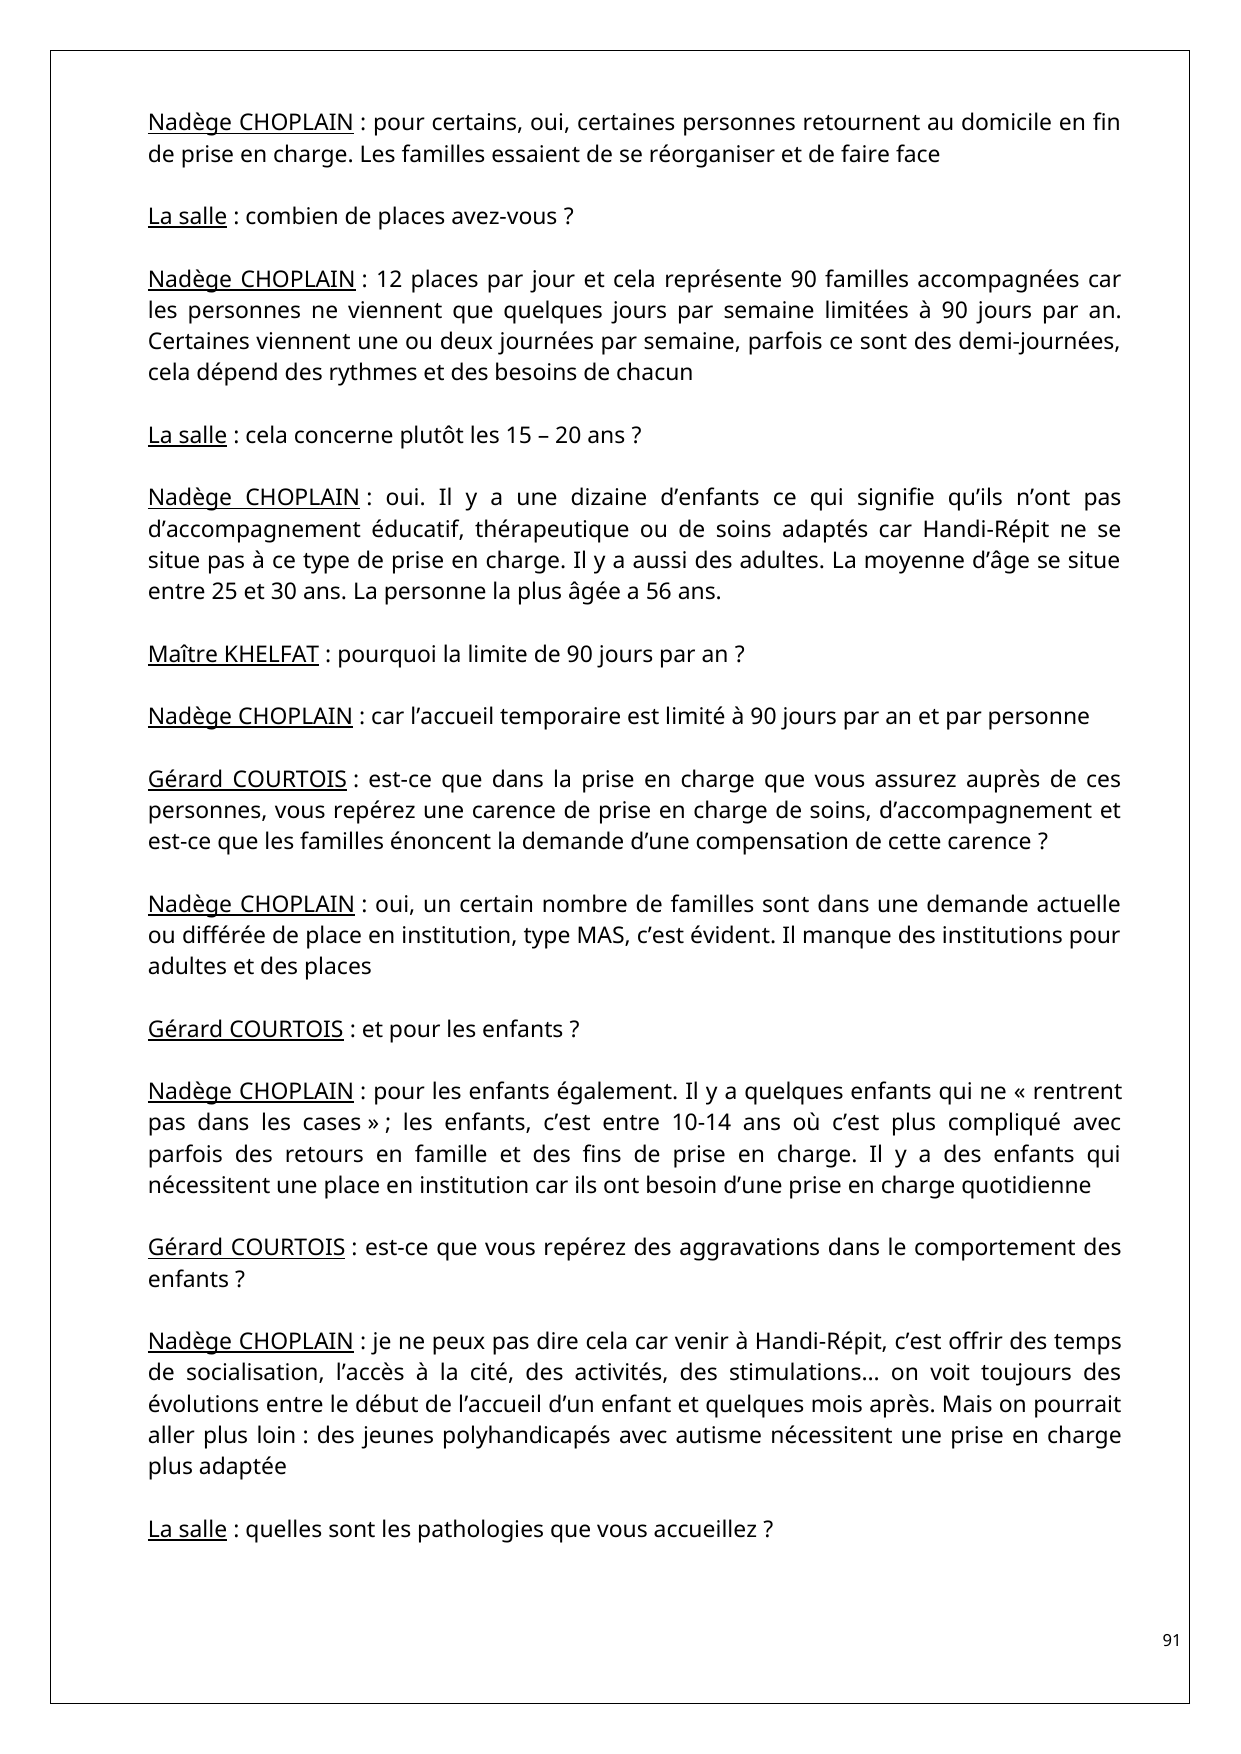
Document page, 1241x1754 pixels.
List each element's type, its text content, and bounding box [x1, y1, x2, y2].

text Nadège CHOPLAIN : oui. Il y a une dizaine d’enfants ce qui signifie qu’ils n’ont pas d’accompagnement éducatif, thérapeutique ou de soins adaptés car Handi-Répit ne se situe pas à ce type de prise en charge. Il y a aussi des adultes. La moyenne d’âge se situe entre 25 et 30 ans. La personne la plus âgée a 56 ans. [148, 481, 1122, 606]
text Maître KHELFAT : pourquoi la limite de 90 jours par an ? [148, 637, 1122, 669]
text Nadège CHOPLAIN : 12 places par jour et cela représente 90 familles accompagnées car les personnes ne viennent que quelques jours par semaine limitées à 90 jours par an. Certaines viennent une ou deux journées par semaine, parfois ce sont des demi-journées, cela dépend des rythmes et des besoins de chacun [148, 262, 1122, 387]
text La salle : cela concerne plutôt les 15 – 20 ans ? [148, 419, 1122, 450]
text Nadège CHOPLAIN : pour les enfants également. Il y a quelques enfants qui ne « rentrent pas dans les cases » ; les enfants, c’est entre 10-14 ans où c’est plus compliqué avec parfois des retours en famille et des fins de prise en charge. Il y a des enfants qui nécessitent une place en institution car ils ont besoin d’une prise en charge quotidienne [148, 1075, 1122, 1200]
text Gérard COURTOIS : est-ce que dans la prise en charge que vous assurez auprès de ces personnes, vous repérez une carence de prise en charge de soins, d’accompagnement et est-ce que les familles énoncent la demande d’une compensation de cette carence ? [148, 762, 1122, 856]
text La salle : quelles sont les pathologies que vous accueillez ? [148, 1512, 1122, 1544]
text La salle : combien de places avez-vous ? [148, 200, 1122, 231]
text Nadège CHOPLAIN : pour certains, oui, certaines personnes retournent au domicile en fin de prise en charge. Les familles essaient de se réorganiser et de faire face [148, 106, 1122, 169]
text Gérard COURTOIS : et pour les enfants ? [148, 1012, 1122, 1044]
text Gérard COURTOIS : est-ce que vous repérez des aggravations dans le comportement des enfants ? [148, 1231, 1122, 1294]
text Nadège CHOPLAIN : je ne peux pas dire cela car venir à Handi-Répit, c’est offrir des temps de socialisation, l’accès à la cité, des activités, des stimulations… on voit toujours des évolutions entre le début de l’accueil d’un enfant et quelques mois après. Mais on pourrait aller plus loin : des jeunes polyhandicapés avec autisme nécessitent une prise en charge plus adaptée [148, 1325, 1122, 1481]
text Nadège CHOPLAIN : car l’accueil temporaire est limité à 90 jours par an et par personne [148, 700, 1122, 731]
text Nadège CHOPLAIN : oui, un certain nombre de familles sont dans une demande actuelle ou différée de place en institution, type MAS, c’est évident. Il manque des institutions pour adultes et des places [148, 887, 1122, 981]
